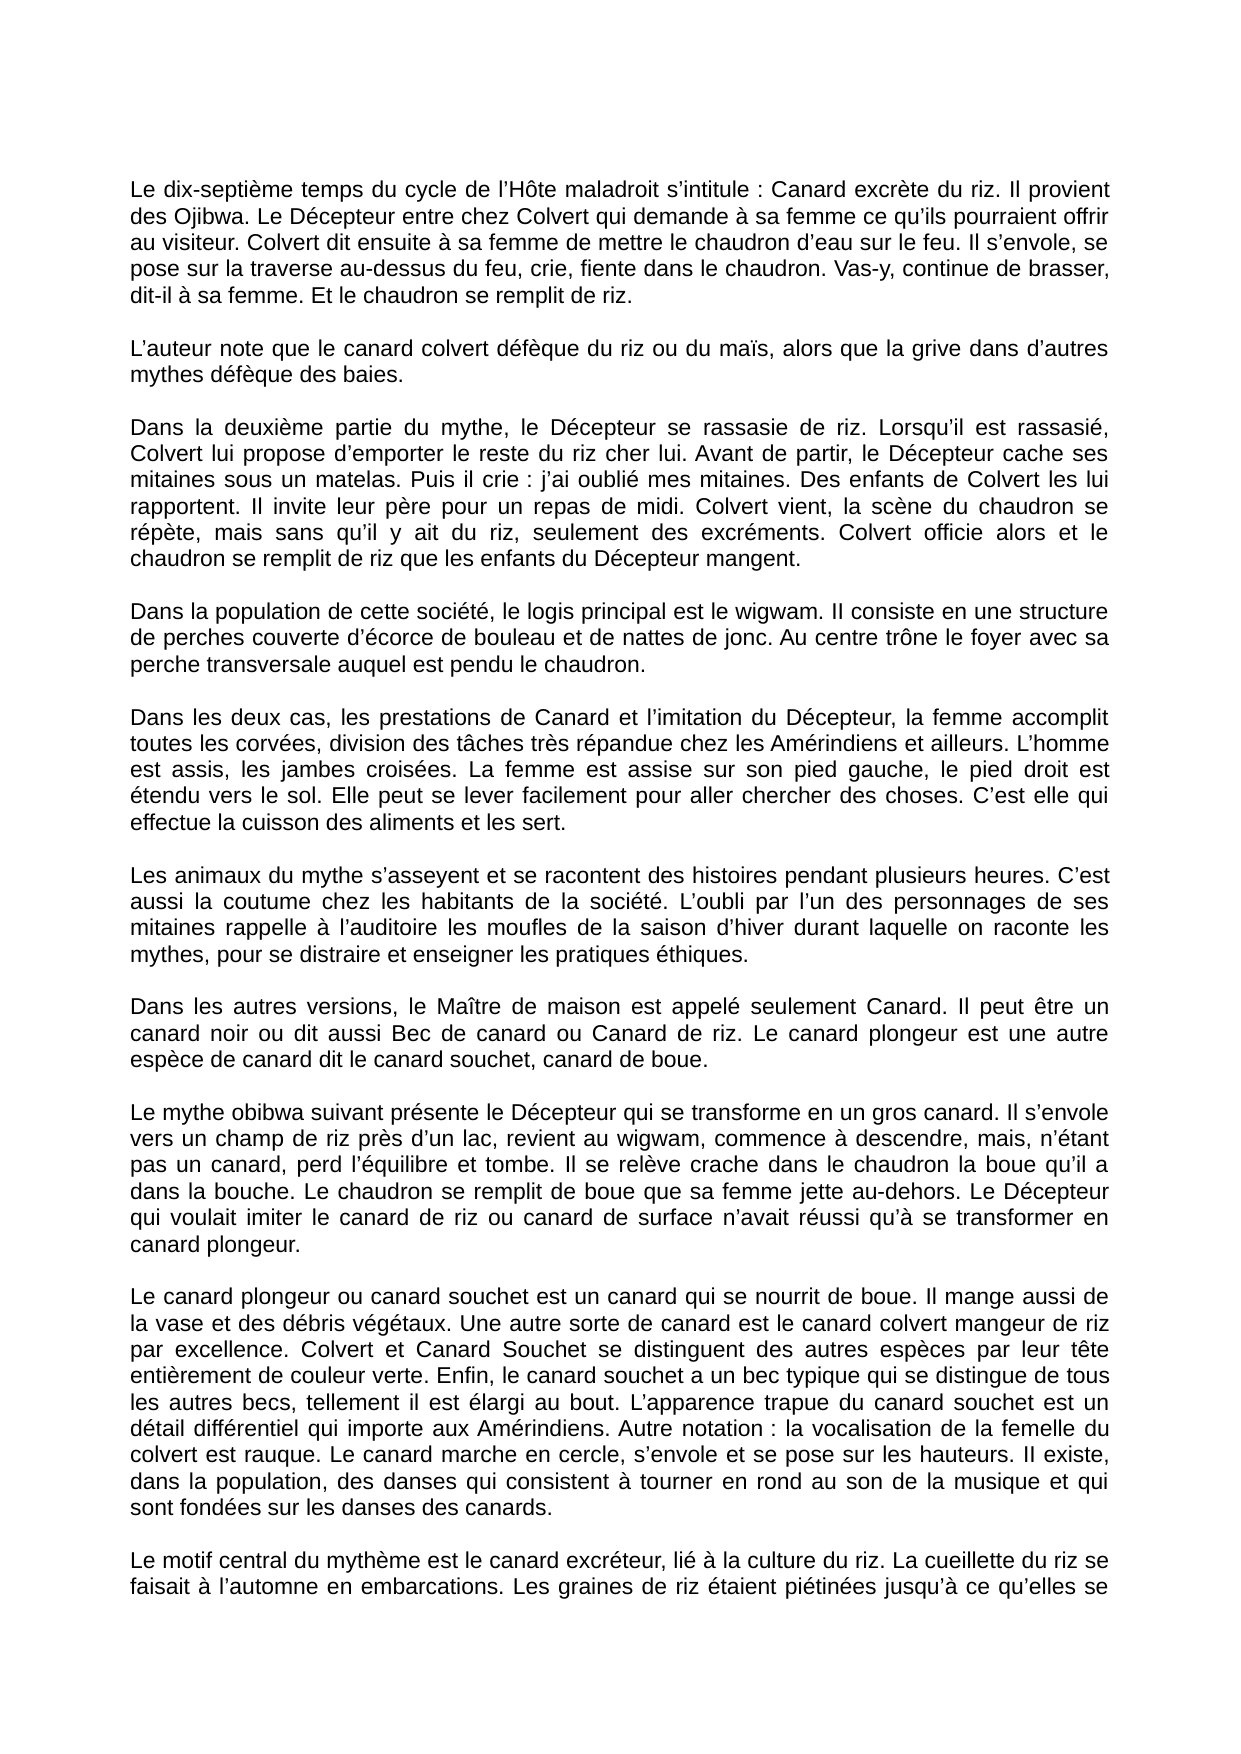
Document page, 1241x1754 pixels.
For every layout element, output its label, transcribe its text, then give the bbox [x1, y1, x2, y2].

text Dans les deux cas, les prestations de Canard et l’imitation du Décepteur, la femme accomplit toutes les corvées, division des tâches très répandue chez les Amérindiens et ailleurs. L’homme est assis, les jambes croisées. La femme est assise sur son pied gauche, le pied droit est étendu vers le sol. Elle peut se lever facilement pour aller chercher des choses. C’est elle qui effectue la cuisson des aliments et les sert. [130, 703, 1110, 835]
text Le motif central du mythème est le canard excréteur, lié à la culture du riz. La cueillette du riz se faisait à l’automne en embarcations. Les graines de riz étaient piétinées jusqu’à ce qu’elles se [130, 1547, 1110, 1599]
text Le mythe obibwa suivant présente le Décepteur qui se transforme en un gros canard. Il s’envole vers un champ de riz près d’un lac, revient au wigwam, commence à descendre, mais, n’étant pas un canard, perd l’équilibre et tombe. Il se relève crache dans le chaudron la boue qu’il a dans la bouche. Le chaudron se remplit de boue que sa femme jette au-dehors. Le Décepteur qui voulait imiter le canard de riz ou canard de surface n’avait réussi qu’à se transformer en canard plongeur. [130, 1099, 1110, 1257]
text Les animaux du mythe s’asseyent et se racontent des histoires pendant plusieurs heures. C’est aussi la coutume chez les habitants de la société. L’oubli par l’un des personnages de ses mitaines rappelle à l’auditoire les moufles de la saison d’hiver durant laquelle on raconte les mythes, pour se distraire et enseigner les pratiques éthiques. [130, 862, 1110, 967]
text L’auteur note que le canard colvert défèque du riz ou du maïs, alors que la grive dans d’autres mythes défèque des baies. [130, 334, 1110, 387]
text Dans les autres versions, le Maître de maison est appelé seulement Canard. Il peut être un canard noir ou dit aussi Bec de canard ou Canard de riz. Le canard plongeur est une autre espèce de canard dit le canard souchet, canard de boue. [130, 993, 1110, 1072]
text Dans la population de cette société, le logis principal est le wigwam. II consiste en une structure de perches couverte d’écorce de bouleau et de nattes de jonc. Au centre trône le foyer avec sa perche transversale auquel est pendu le chaudron. [130, 598, 1110, 677]
text Dans la deuxième partie du mythe, le Décepteur se rassasie de riz. Lorsqu’il est rassasié, Colvert lui propose d’emporter le reste du riz cher lui. Avant de partir, le Décepteur cache ses mitaines sous un matelas. Puis il crie : j’ai oublié mes mitaines. Des enfants de Colvert les lui rapportent. Il invite leur père pour un repas de midi. Colvert vient, la scène du chaudron se répète, mais sans qu’il y ait du riz, seulement des excréments. Colvert officie alors et le chaudron se remplit de riz que les enfants du Décepteur mangent. [130, 413, 1110, 572]
text Le canard plongeur ou canard souchet est un canard qui se nourrit de boue. Il mange aussi de la vase et des débris végétaux. Une autre sorte de canard est le canard colvert mangeur de riz par excellence. Colvert et Canard Souchet se distinguent des autres espèces par leur tête entièrement de couleur verte. Enfin, le canard souchet a un bec typique qui se distingue de tous les autres becs, tellement il est élargi au bout. L’apparence trapue du canard souchet est un détail différentiel qui importe aux Amérindiens. Autre notation : la vocalisation de la femelle du colvert est rauque. Le canard marche en cercle, s’envole et se pose sur les hauteurs. II existe, dans la population, des danses qui consistent à tourner en rond au son de la musique et qui sont fondées sur les danses des canards. [130, 1283, 1110, 1520]
text Le dix-septième temps du cycle de l’Hôte maladroit s’intitule : Canard excrète du riz. Il provient des Ojibwa. Le Décepteur entre chez Colvert qui demande à sa femme ce qu’ils pourraient offrir au visiteur. Colvert dit ensuite à sa femme de mettre le chaudron d’eau sur le feu. Il s’envole, se pose sur la traverse au-dessus du feu, crie, fiente dans le chaudron. Vas-y, continue de brasser, dit-il à sa femme. Et le chaudron se remplit de riz. [130, 176, 1110, 308]
